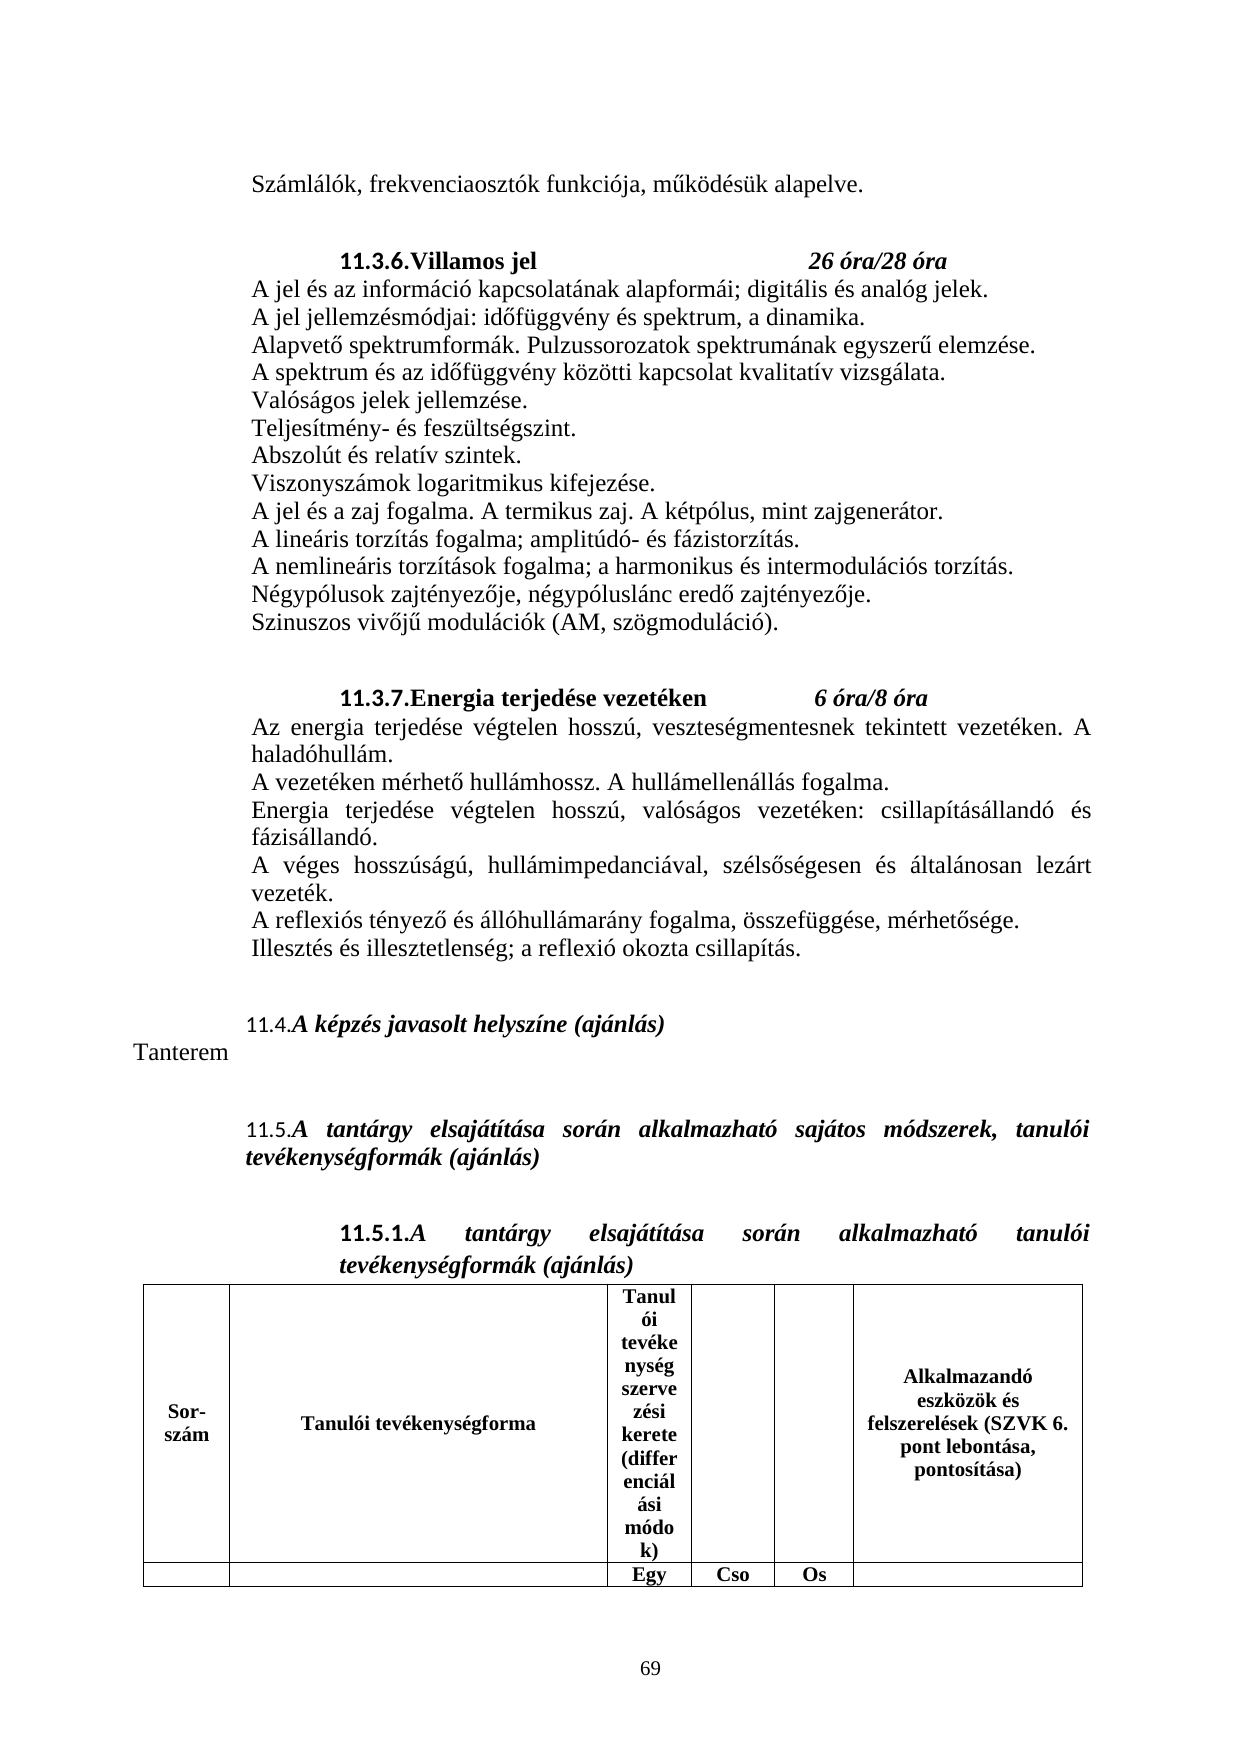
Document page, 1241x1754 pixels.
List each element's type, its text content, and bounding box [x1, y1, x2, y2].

table_header Tanulói tevékenységforma [230, 1285, 607, 1562]
text Az energia terjedése végtelen hosszú, veszteségmentesnek tekintett vezetéken. A haladóhullám. [251, 713, 1093, 768]
table_header [775, 1285, 853, 1562]
text Négypólusok zajtényezője, négypóluslánc eredő zajtényezője. [251, 580, 1093, 608]
table_cell Os [775, 1563, 853, 1586]
text A lineáris torzítás fogalma; amplitúdó- és fázistorzítás. [251, 525, 1093, 552]
text Teljesítmény- és feszültségszint. [251, 414, 1093, 442]
table_cell [230, 1563, 607, 1586]
text A jel és a zaj fogalma. A termikus zaj. A kétpólus, mint zajgenerátor. [251, 497, 1093, 525]
list Energia terjedése vezetéken 6 óra/8 óra [133, 684, 1093, 713]
table_cell Cso [692, 1563, 774, 1586]
text Szinuszos vivőjű modulációk (AM, szögmoduláció). [251, 608, 1093, 636]
text Abszolút és relatív szintek. [251, 442, 1093, 469]
table_header [692, 1285, 774, 1562]
list A képzés javasolt helyszíne (ajánlás) [133, 1011, 1093, 1038]
text Tanterem [133, 1038, 1093, 1066]
text A reflexiós tényező és állóhullámarány fogalma, összefüggése, mérhetősége. [251, 907, 1093, 934]
text Viszonyszámok logaritmikus kifejezése. [251, 469, 1093, 497]
table_cell [854, 1563, 1082, 1586]
list A tantárgy elsajátítása során alkalmazható sajátos módszerek, tanulói tevékenységformák (ajánlás) [133, 1115, 1093, 1171]
list Villamos jel 26 óra/28 óra [133, 247, 1093, 275]
text Számlálók, frekvenciaosztók funkciója, működésük alapelve. [251, 171, 1093, 198]
table_cell Egy [608, 1563, 691, 1586]
text A jel jellemzésmódjai: időfüggvény és spektrum, a dinamika. [251, 303, 1093, 331]
text Illesztés és illesztetlenség; a reflexió okozta csillapítás. [251, 934, 1093, 962]
text Alapvető spektrumformák. Pulzussorozatok spektrumának egyszerű elemzése. [251, 331, 1093, 358]
table_header Tanulói tevékenység szervezési kerete (differenciálási módok) [608, 1285, 691, 1562]
text A spektrum és az időfüggvény közötti kapcsolat kvalitatív vizsgálata. [251, 358, 1093, 386]
list A tantárgy elsajátítása során alkalmazható tanulói tevékenységformák (ajánlás) [133, 1219, 1093, 1279]
table_cell [144, 1563, 229, 1586]
table_header Alkalmazandó eszközök és felszerelések (SZVK 6. pont lebontása, pontosítása) [854, 1285, 1082, 1562]
text Energia terjedése végtelen hosszú, valóságos vezetéken: csillapításállandó és fázisállandó. [251, 796, 1093, 851]
text Valóságos jelek jellemzése. [251, 386, 1093, 414]
table_header Sor-szám [144, 1285, 229, 1562]
text A jel és az információ kapcsolatának alapformái; digitális és analóg jelek. [251, 275, 1093, 303]
text A véges hosszúságú, hullámimpedanciával, szélsőségesen és általánosan lezárt vezeték. [251, 851, 1093, 907]
text A vezetéken mérhető hullámhossz. A hullámellenállás fogalma. [251, 768, 1093, 796]
text A nemlineáris torzítások fogalma; a harmonikus és intermodulációs torzítás. [251, 552, 1093, 580]
